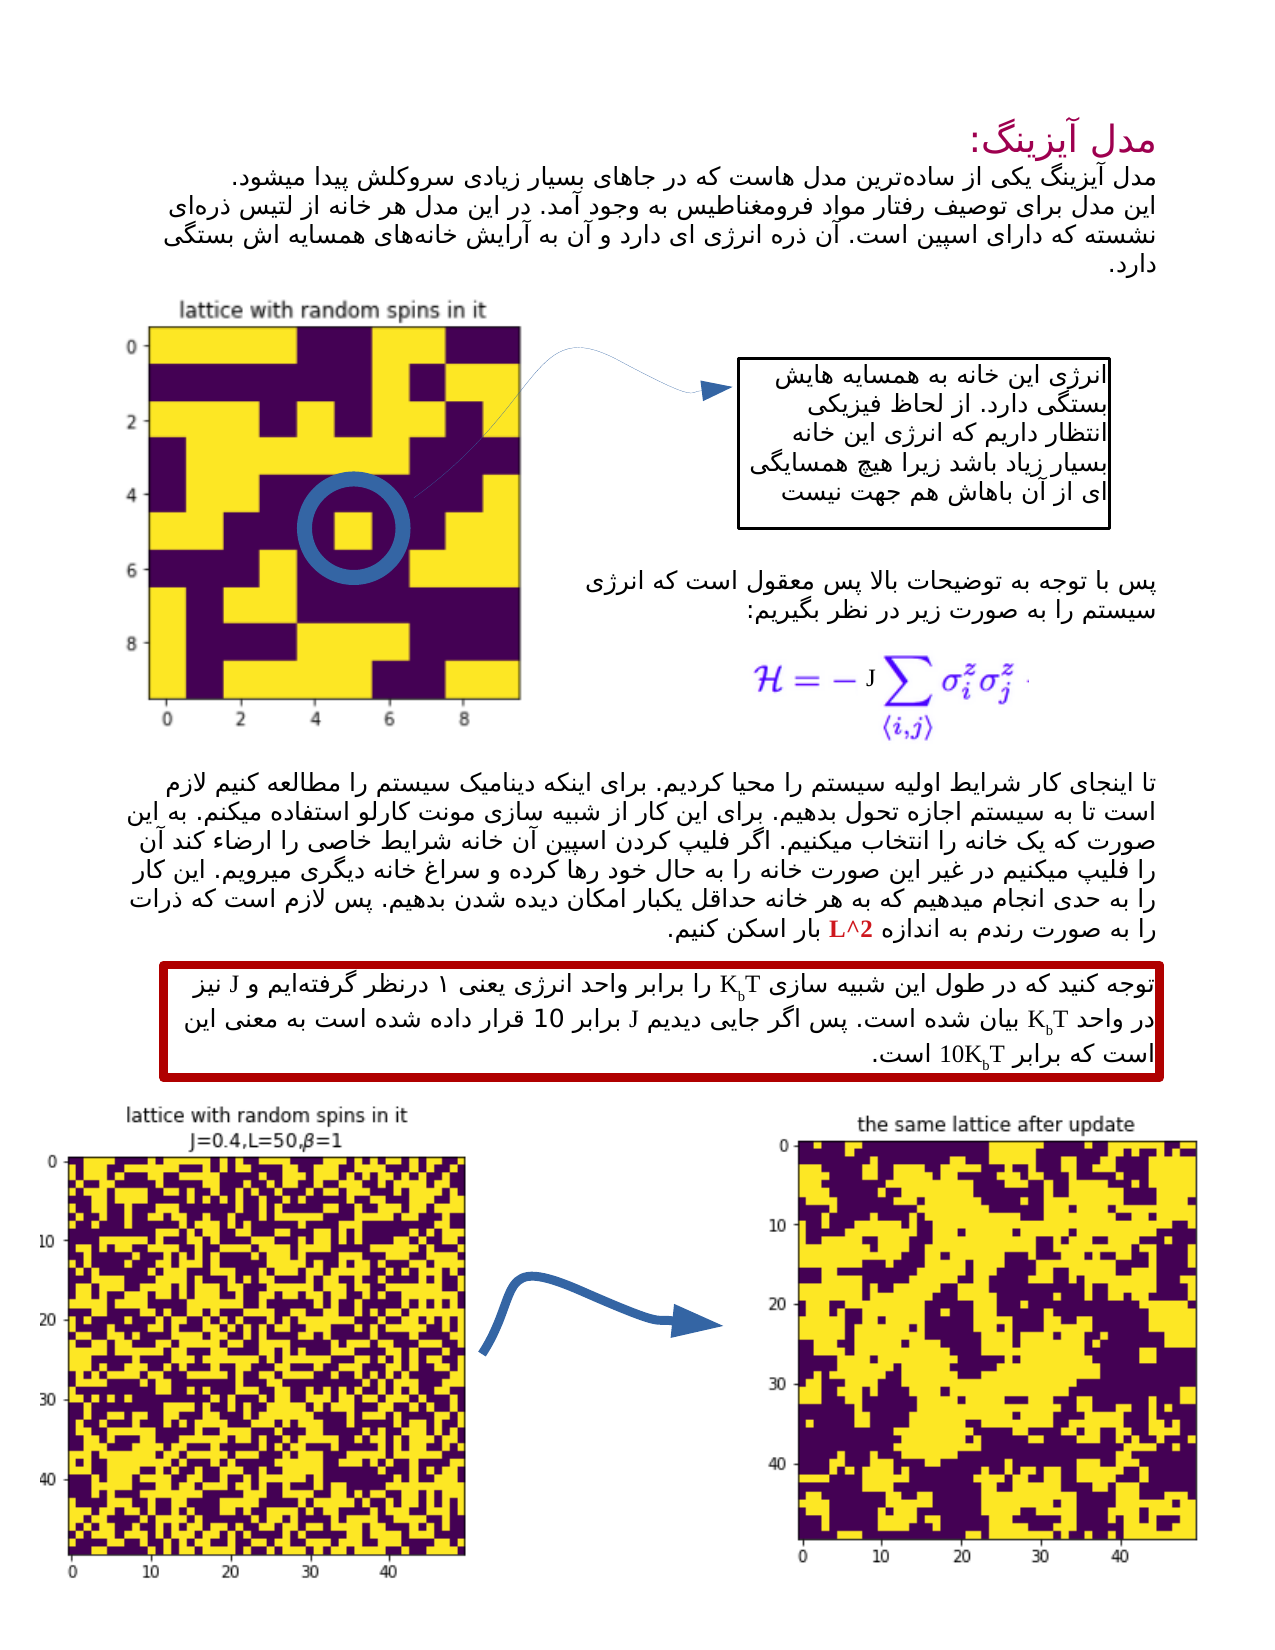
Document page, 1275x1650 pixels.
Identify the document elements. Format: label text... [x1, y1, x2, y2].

picture [105, 278, 545, 741]
picture [40, 1099, 483, 1589]
text تا اینجای کار شرایط اولیه سیستم را محیا کردیم. برای اینکه دینامیک سیستم را مطالعه کنیم لازم است تا به سیستم اجازه تحول بدهیم. برای این کار از شبیه سازی مونت کارلو استفاده میکنم. به این صورت که یک خانه را انتخاب میکنیم. اگر فلیپ کردن اسپین آن خانه شرایط خاصی را ارضاء کند آن را فلیپ میکنیم در غیر این صورت خانه را به حال خود رها کرده و سراغ خانه دیگری میرویم. این کار را به حدی انجام میدهیم که به هر خانه حداقل یکبار امکان دیده شدن بدهیم. پس لازم است که ذرات را به صورت رندم به اندازه L^2 بار اسکن کنیم. [118, 768, 1157, 943]
picture [756, 1105, 1210, 1572]
text پس با توجه به توضیحات بالا پس معقول است که انرژی سیستم را به صورت زیر در نظر بگیریم: [545, 566, 1157, 624]
picture [749, 640, 1029, 744]
text مدل آیزینگ: [118, 118, 1157, 162]
text مدل آیزینگ یکی از ساده‌ترین مدل هاست که در جاهای بسیار زیادی سروکلش پیدا میشود. [118, 162, 1157, 191]
text این مدل برای توصیف رفتار مواد فرومغناطیس به وجود آمد. در این مدل هر خانه از لتیس ذره‌ای نشسته که دارای اسپین است. آن ذره انرژی ای دارد و آن به آرایش خانه‌های همسایه اش بستگی دارد. [118, 191, 1157, 278]
